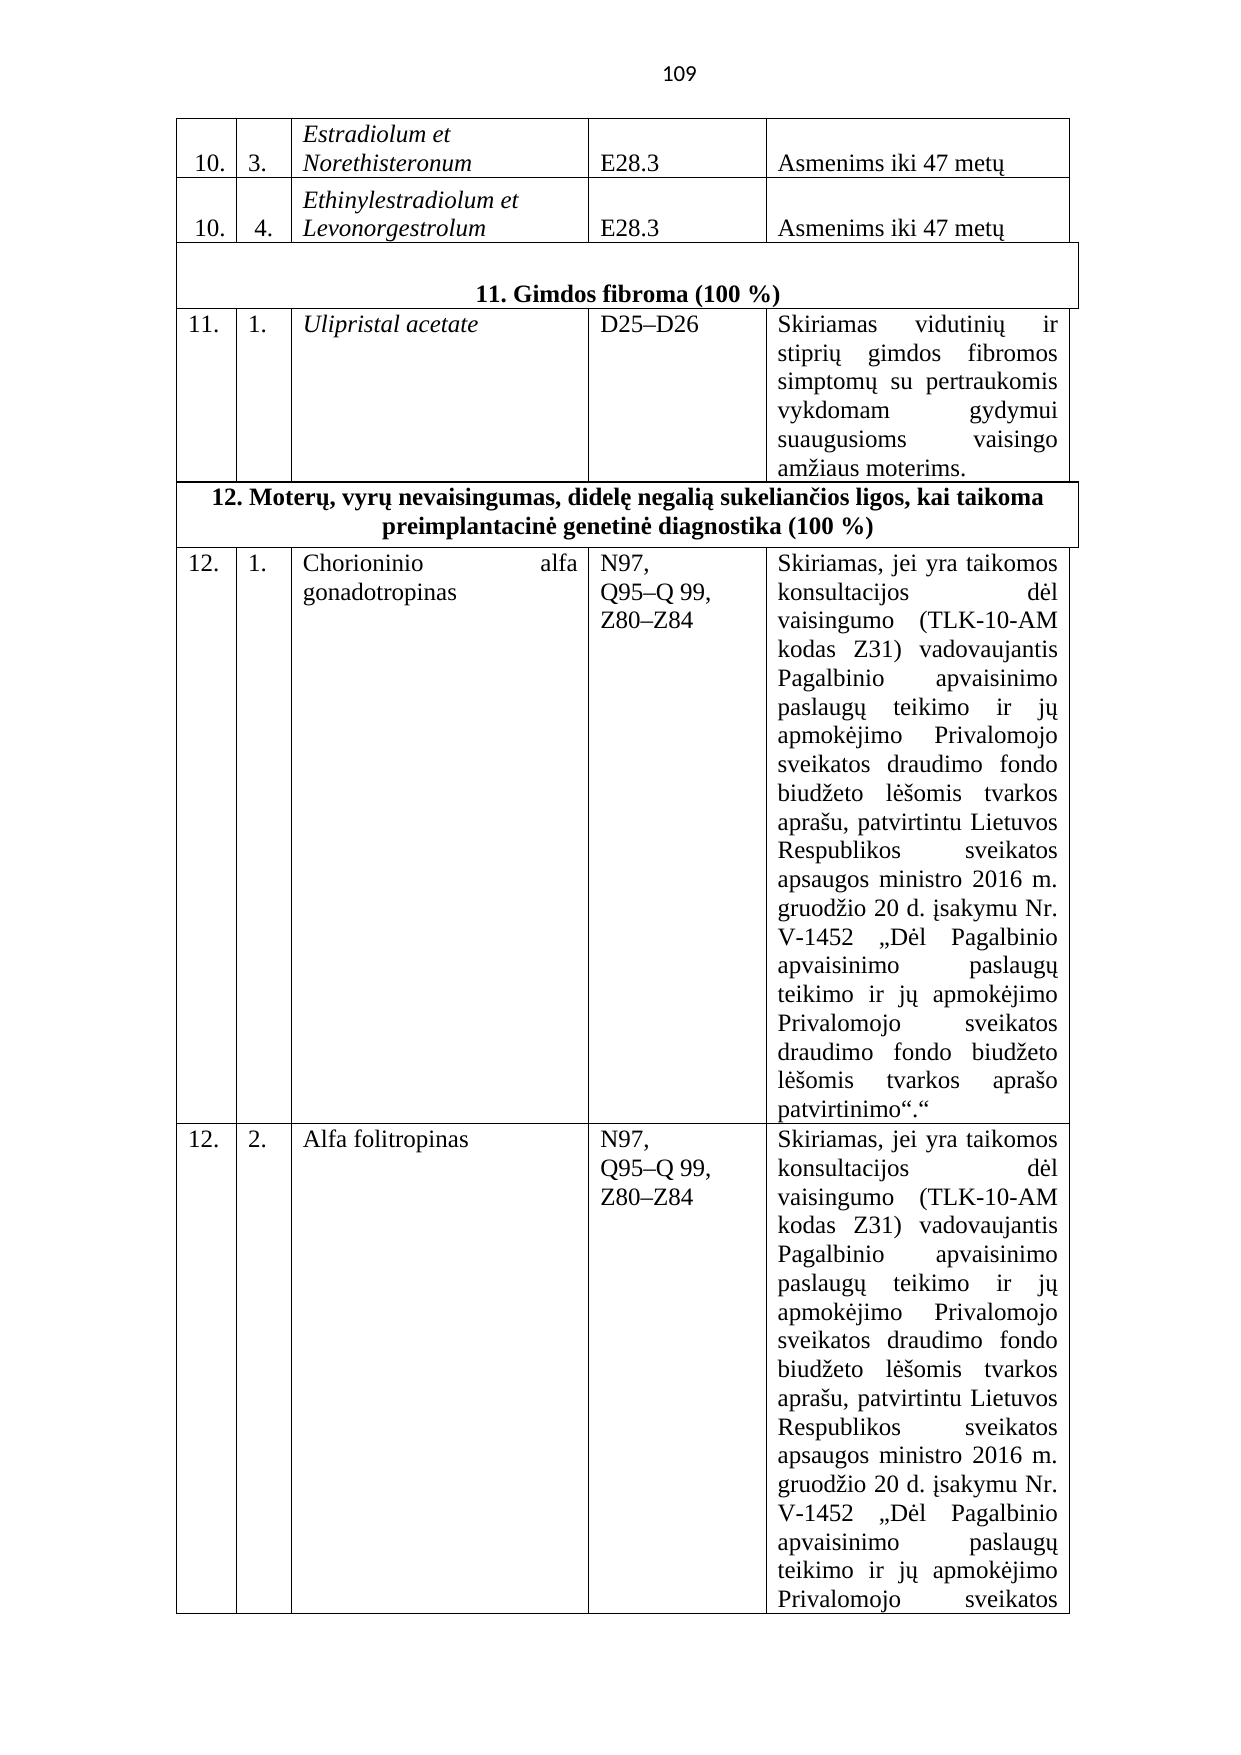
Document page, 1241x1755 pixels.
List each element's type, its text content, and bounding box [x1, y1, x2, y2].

table_cell Skiriamas, jei yra taikomos konsultacijos dėl vaisingumo (TLK-10-AM kodas Z31) vadovaujantis Pagalbinio apvaisinimo paslaugų teikimo ir jų apmokėjimo Privalomojo sveikatos draudimo fondo biudžeto lėšomis tvarkos aprašu, patvirtintu Lietuvos Respublikos sveikatos apsaugos ministro 2016 m. gruodžio 20 d. įsakymu Nr. V-1452 „Dėl Pagalbinio apvaisinimo paslaugų teikimo ir jų apmokėjimo Privalomojo sveikatos [767, 1124, 1069, 1613]
table_cell [1099, 481, 1103, 547]
table_cell 11. [177, 309, 236, 481]
table_cell Asmenims iki 47 metų [767, 178, 1069, 242]
table_cell [1084, 118, 1088, 177]
table_cell 4. [237, 178, 291, 242]
table_cell Estradiolum et Norethisteronum [292, 119, 588, 177]
table_cell [1079, 177, 1083, 242]
table_cell [1079, 547, 1083, 1123]
table_cell E28.3 [589, 178, 766, 242]
table_cell 1. [237, 309, 291, 481]
table_cell [1093, 308, 1099, 481]
table_cell [1103, 1123, 1109, 1613]
table_cell [1103, 308, 1109, 481]
table_cell [1074, 177, 1079, 242]
table_cell Skiriamas vidutinių ir stiprių gimdos fibromos simptomų su pertraukomis vykdomam gydymui suaugusioms vaisingo amžiaus moterims. [767, 309, 1069, 481]
table_cell [1074, 1123, 1079, 1613]
table_cell [1103, 118, 1109, 177]
table_cell Ethinylestradiolum et Levonorgestrolum [292, 178, 588, 242]
table_cell [1084, 308, 1088, 481]
table_cell [1109, 118, 1123, 177]
table_cell 12. [177, 1124, 236, 1613]
table_cell E28.3 [589, 119, 766, 177]
table_cell [1079, 242, 1083, 308]
table_cell [1099, 177, 1103, 242]
table_cell [1079, 308, 1083, 481]
table_cell [1088, 1123, 1093, 1613]
table_cell Alfa folitropinas [292, 1124, 588, 1613]
table_cell [1074, 118, 1079, 177]
table_cell [1099, 242, 1103, 308]
table_cell 1. [237, 548, 291, 1123]
table_cell [1093, 547, 1099, 1123]
table_cell [1093, 118, 1099, 177]
table_cell 11. Gimdos fibroma (100 %) [177, 243, 1078, 308]
table_cell [1103, 481, 1109, 547]
table_cell [1109, 308, 1123, 481]
table_cell 10. [177, 119, 236, 177]
table_cell N97, Q95–Q 99, Z80–Z84 [589, 1124, 766, 1613]
table_cell [1099, 547, 1103, 1123]
table_cell N97, Q95–Q 99, Z80–Z84 [589, 548, 766, 1123]
table_cell [1084, 481, 1088, 547]
table_cell [1079, 481, 1083, 547]
table_cell [1103, 177, 1109, 242]
table_cell [1099, 308, 1103, 481]
table_cell [1074, 548, 1079, 1123]
table_cell 10. [177, 178, 236, 242]
table_cell [1079, 118, 1083, 177]
table_cell 2. [237, 1124, 291, 1613]
table_cell Asmenims iki 47 metų [767, 119, 1069, 177]
table_cell [1109, 481, 1123, 547]
table_cell [1084, 242, 1088, 308]
table_cell [1099, 118, 1103, 177]
table_cell [1084, 177, 1088, 242]
table_cell [1109, 242, 1123, 308]
table_cell [1088, 118, 1093, 177]
table_cell [1088, 242, 1093, 308]
table_cell [1109, 1123, 1123, 1613]
table_cell [1103, 242, 1109, 308]
table_cell [1074, 309, 1079, 481]
table_cell [1099, 1123, 1103, 1613]
table_cell [1079, 1123, 1083, 1613]
table_cell Ulipristal acetate [292, 309, 588, 481]
table_cell [1093, 1123, 1099, 1613]
table_cell [1109, 547, 1123, 1123]
table_cell Skiriamas, jei yra taikomos konsultacijos dėl vaisingumo (TLK-10-AM kodas Z31) vadovaujantis Pagalbinio apvaisinimo paslaugų teikimo ir jų apmokėjimo Privalomojo sveikatos draudimo fondo biudžeto lėšomis tvarkos aprašu, patvirtintu Lietuvos Respublikos sveikatos apsaugos ministro 2016 m. gruodžio 20 d. įsakymu Nr. V-1452 „Dėl Pagalbinio apvaisinimo paslaugų teikimo ir jų apmokėjimo Privalomojo sveikatos draudimo fondo biudžeto lėšomis tvarkos aprašo patvirtinimo“.“ [767, 548, 1069, 1123]
table_cell [1093, 177, 1099, 242]
table_cell D25–D26 [589, 309, 766, 481]
table_cell [1109, 177, 1123, 242]
table_cell Chorioninio alfa gonadotropinas [292, 548, 588, 1123]
table_cell [1103, 547, 1109, 1123]
table_cell 12. [177, 548, 236, 1123]
table_cell 3. [237, 119, 291, 177]
table_cell [1093, 242, 1099, 308]
table_cell [1088, 547, 1093, 1123]
table_cell [1088, 481, 1093, 547]
table_cell [1084, 1123, 1088, 1613]
table_cell [1088, 308, 1093, 481]
table_cell [1093, 481, 1099, 547]
table_cell [1088, 177, 1093, 242]
table_cell 12. Moterų, vyrų nevaisingumas, didelę negalią sukeliančios ligos, kai taikoma preimplantacinė genetinė diagnostika (100 %) [177, 483, 1078, 547]
table_cell [1084, 547, 1088, 1123]
